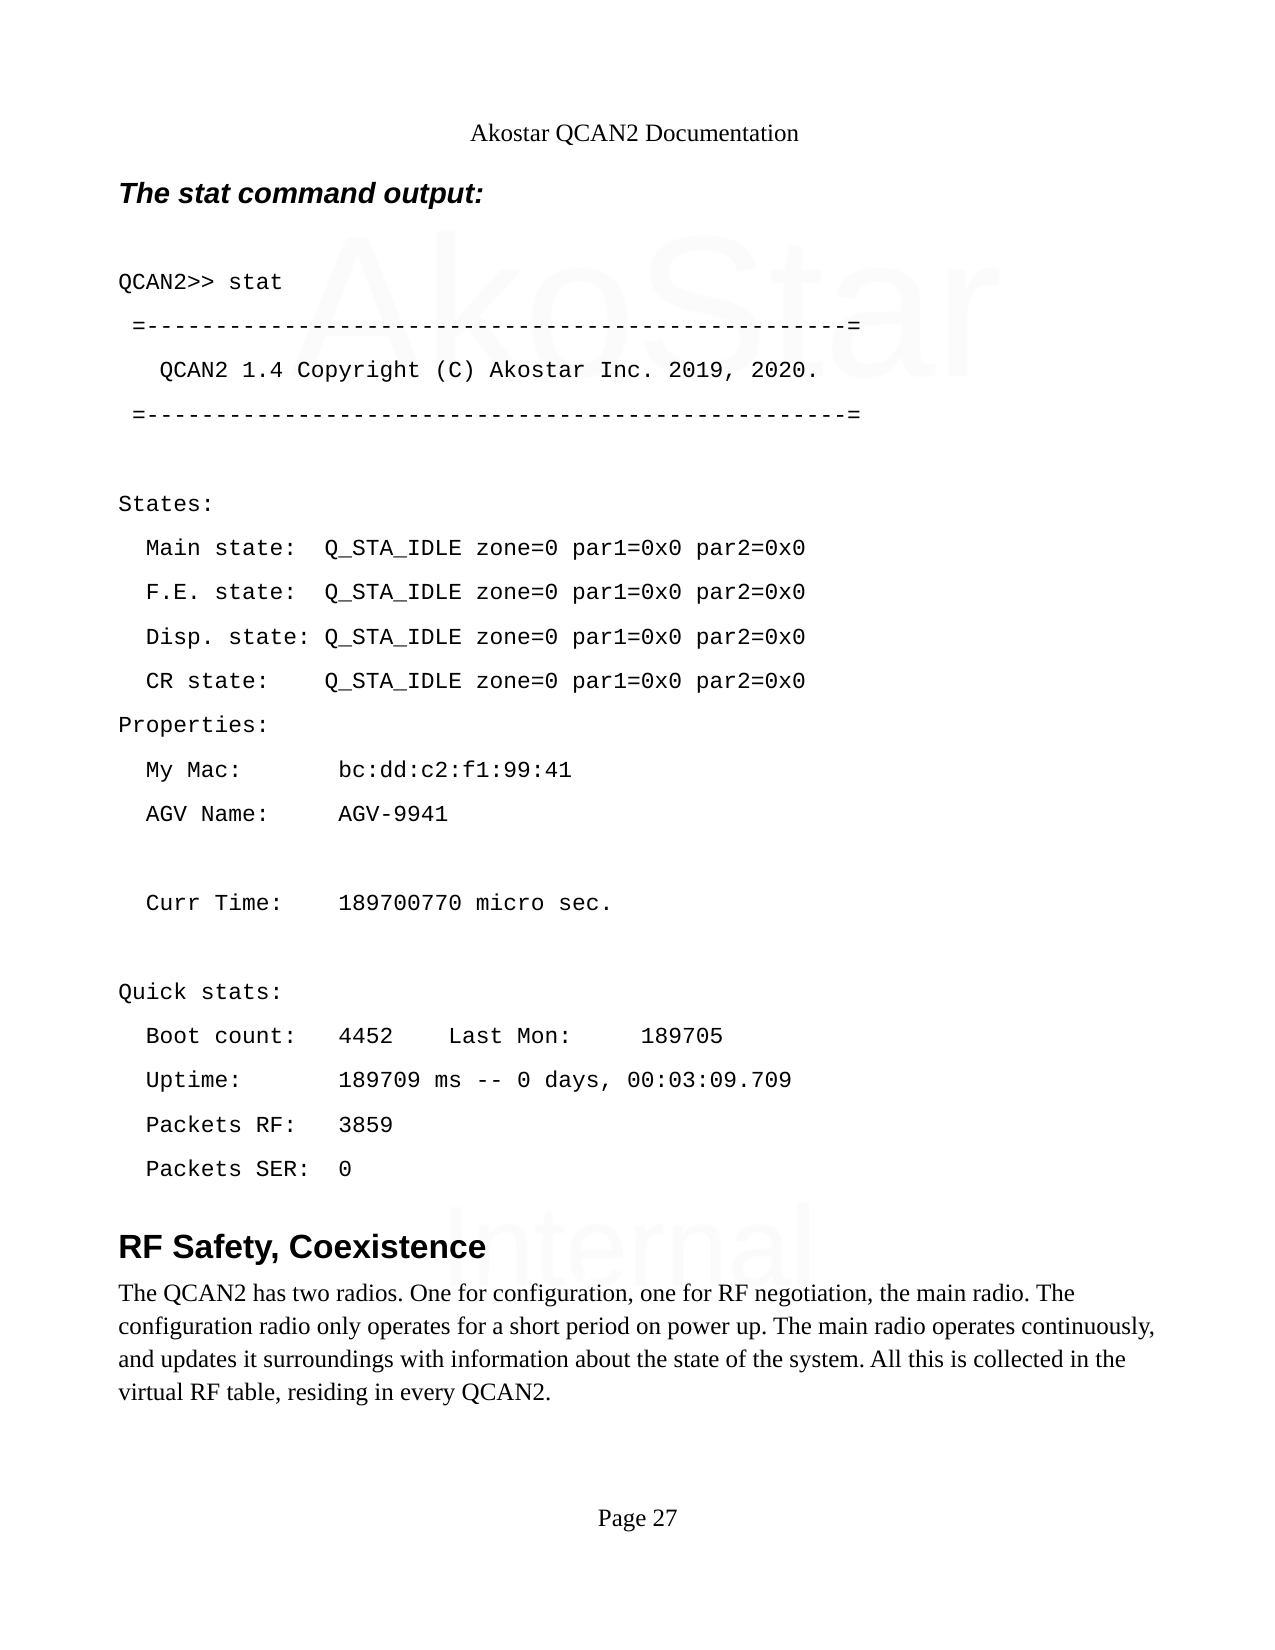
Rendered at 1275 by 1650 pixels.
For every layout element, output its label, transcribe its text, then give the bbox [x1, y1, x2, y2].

text =---------------------------------------------------= [118, 403, 1157, 429]
text Main state: Q_STA_IDLE zone=0 par1=0x0 par2=0x0 [118, 536, 1157, 562]
text Packets RF: 3859 [118, 1113, 1157, 1139]
text =---------------------------------------------------= [118, 314, 1157, 340]
text AGV Name: AGV-9941 [118, 802, 1157, 828]
text Quick stats: [118, 980, 1157, 1006]
text Properties: [118, 714, 1157, 740]
text Packets SER: 0 [118, 1157, 1157, 1183]
text CR state: Q_STA_IDLE zone=0 par1=0x0 par2=0x0 [118, 669, 1157, 695]
text Curr Time: 189700770 micro sec. [118, 891, 1157, 917]
text Uptime: 189709 ms -- 0 days, 00:03:09.709 [118, 1069, 1157, 1095]
text Disp. state: Q_STA_IDLE zone=0 par1=0x0 par2=0x0 [118, 625, 1157, 651]
subtitle The stat command output: [118, 176, 1157, 210]
text States: [118, 492, 1157, 518]
text The QCAN2 has two radios. One for configuration, one for RF negotiation, the main radio. The configuration radio only operates for a short period on power up. The main radio operates continuously, and updates it surroundings with information about the state of the system. All this is collected in the virtual RF table, residing in every QCAN2. [118, 1278, 1157, 1406]
text F.E. state: Q_STA_IDLE zone=0 par1=0x0 par2=0x0 [118, 581, 1157, 607]
text Boot count: 4452 Last Mon: 189705 [118, 1024, 1157, 1050]
text QCAN2>> stat [118, 270, 1157, 296]
text My Mac: bc:dd:c2:f1:99:41 [118, 758, 1157, 784]
text QCAN2 1.4 Copyright (C) Akostar Inc. 2019, 2020. [118, 359, 1157, 385]
subtitle RF Safety, Coexistence [118, 1227, 1157, 1266]
